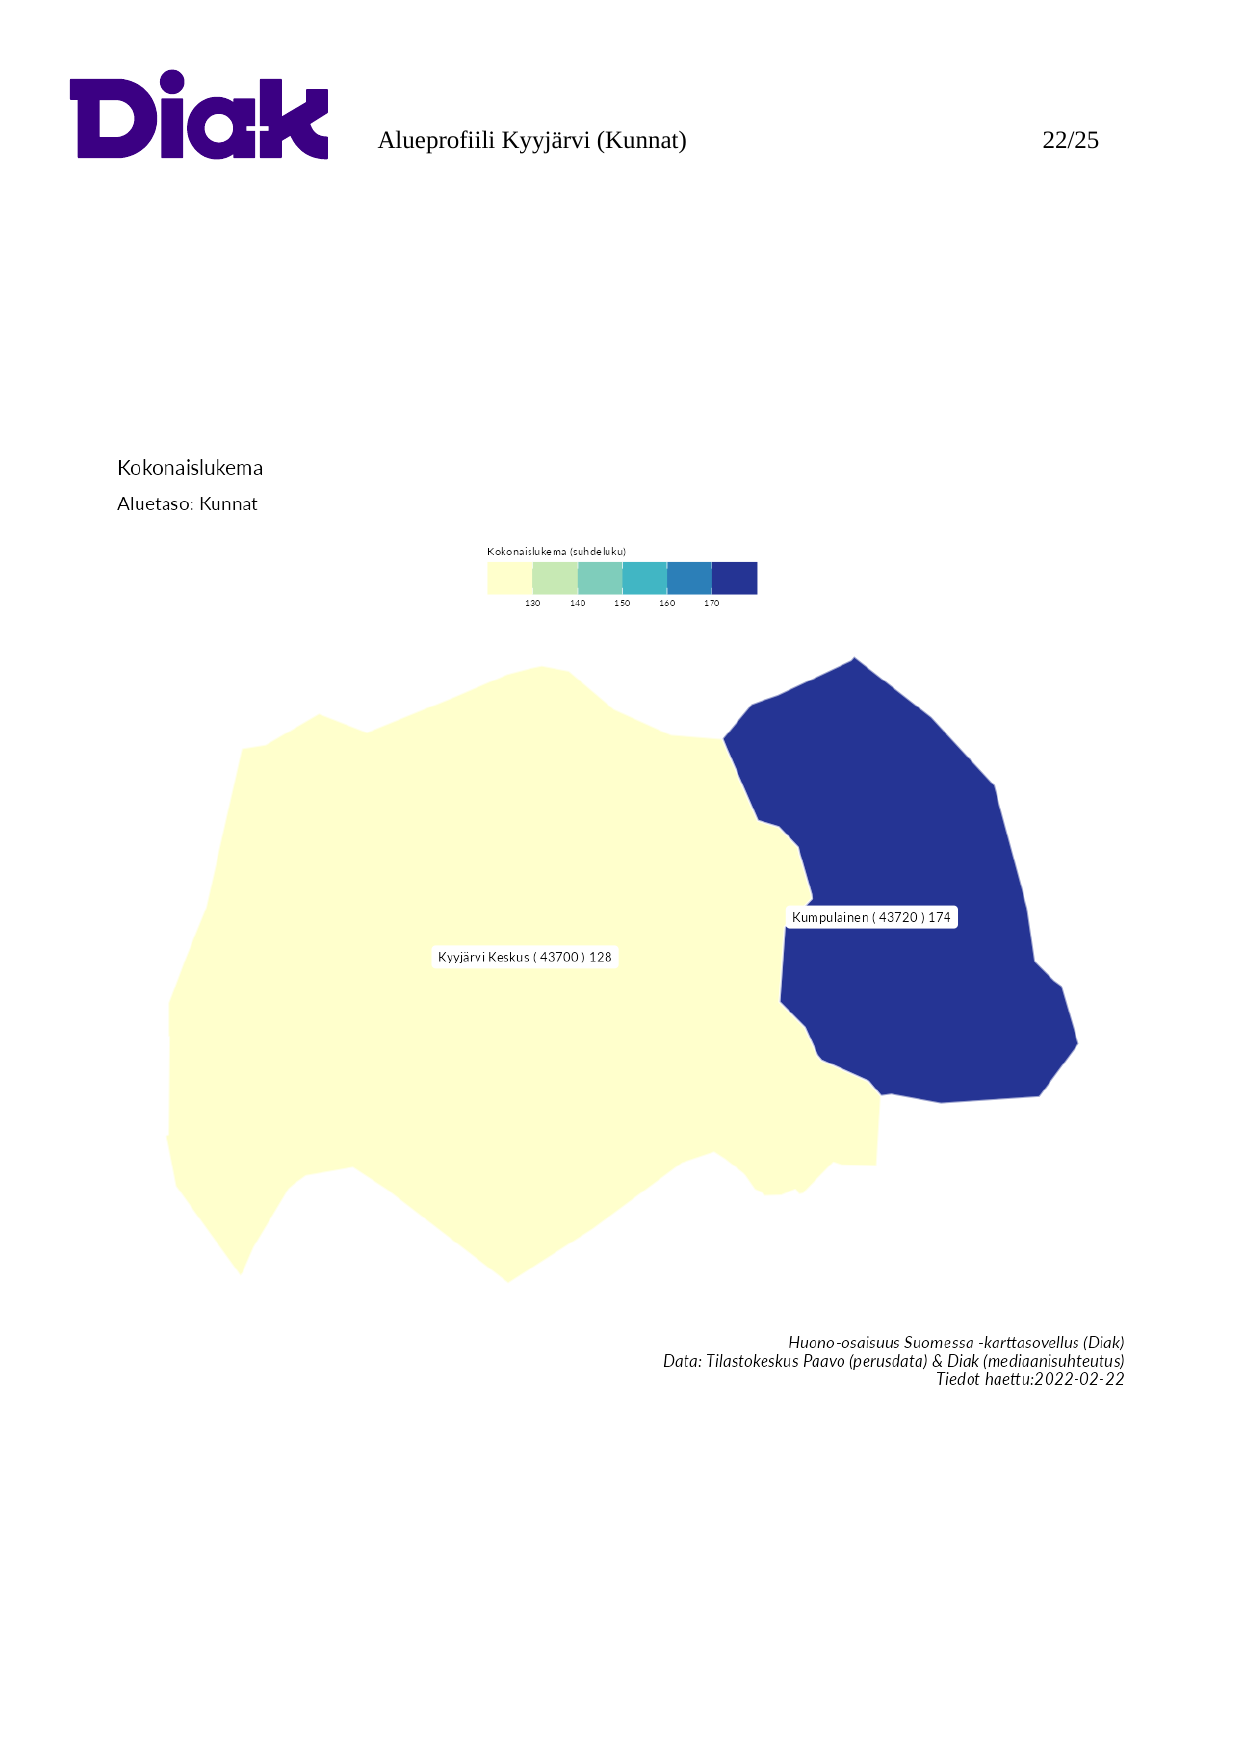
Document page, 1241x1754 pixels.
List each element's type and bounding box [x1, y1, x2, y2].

picture [61, 196, 1179, 1651]
